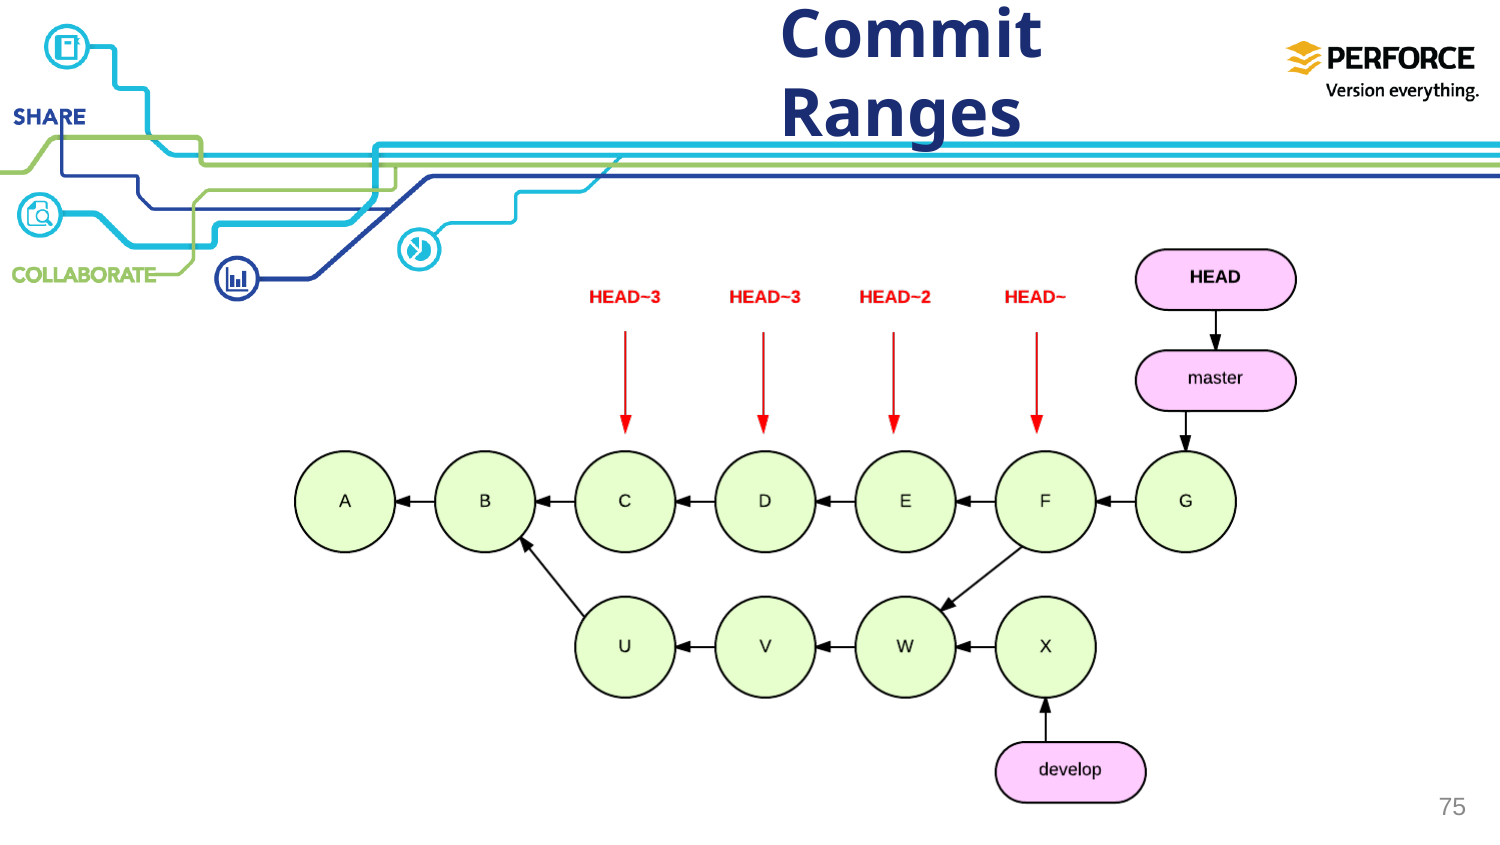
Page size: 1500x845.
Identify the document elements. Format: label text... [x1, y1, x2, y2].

picture [0, 0, 1500, 845]
title Commit Ranges [765, 0, 1306, 158]
text_box [1336, 782, 1482, 828]
